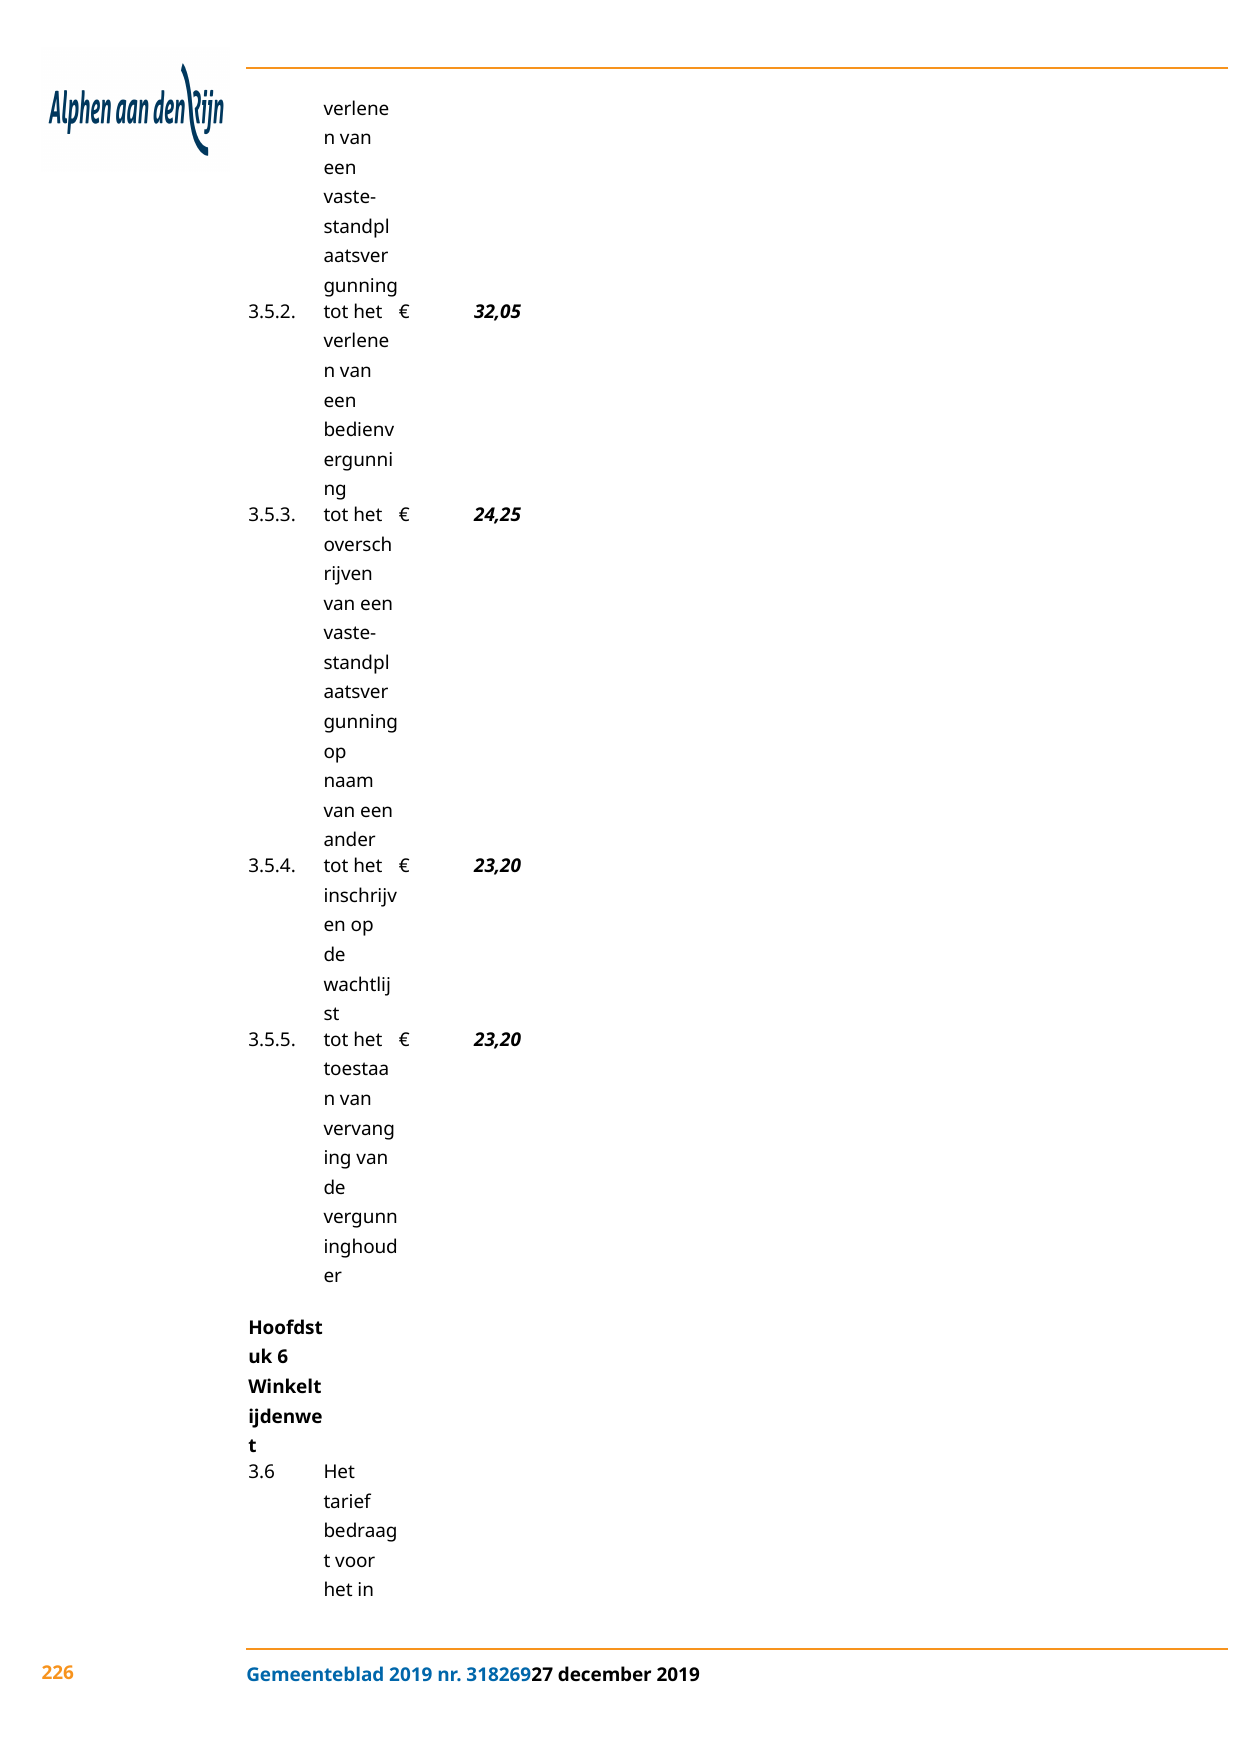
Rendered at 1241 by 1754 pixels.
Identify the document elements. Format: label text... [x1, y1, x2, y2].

table_cell 32,05 [474, 298, 549, 501]
table_cell 23,20 [474, 1026, 549, 1288]
table_cell 23,20 [474, 853, 549, 1026]
table_cell 24,25 [474, 501, 549, 852]
table_cell [323, 1314, 398, 1458]
table_cell € [399, 853, 474, 1026]
table_cell 3.5.3. [248, 501, 323, 852]
table_cell [248, 95, 323, 298]
table_cell tot het inschrijven op de wachtlijst [323, 853, 398, 1026]
table_cell 3.6 [248, 1458, 323, 1602]
table_cell [474, 95, 549, 298]
table_cell [399, 1458, 474, 1602]
table_cell verlenen van een vaste-standplaatsvergunning [323, 95, 398, 298]
table_cell [323, 1289, 398, 1314]
table_cell tot het verlenen van een bedienvergunning [323, 298, 398, 501]
table_cell Het tarief bedraagt voor het in [323, 1458, 398, 1602]
table_cell [399, 1289, 474, 1314]
table_cell [248, 1289, 323, 1314]
table_cell [474, 1289, 549, 1314]
table_cell Hoofdstuk 6 Winkeltijdenwet [248, 1314, 323, 1458]
table_cell € [399, 501, 474, 852]
table_cell tot het overschrijven van een vaste-standplaatsvergunning op naam van een ander [323, 501, 398, 852]
picture [41, 47, 231, 172]
table_cell 3.5.4. [248, 853, 323, 1026]
table_cell [474, 1458, 549, 1602]
table_cell € [399, 1026, 474, 1288]
table_cell 3.5.5. [248, 1026, 323, 1288]
table_cell € [399, 298, 474, 501]
table_cell 3.5.2. [248, 298, 323, 501]
table_cell tot het toestaan van vervanging van de vergunninghouder [323, 1026, 398, 1288]
table_cell [474, 1314, 549, 1458]
table_cell [399, 95, 474, 298]
table_cell [399, 1314, 474, 1458]
